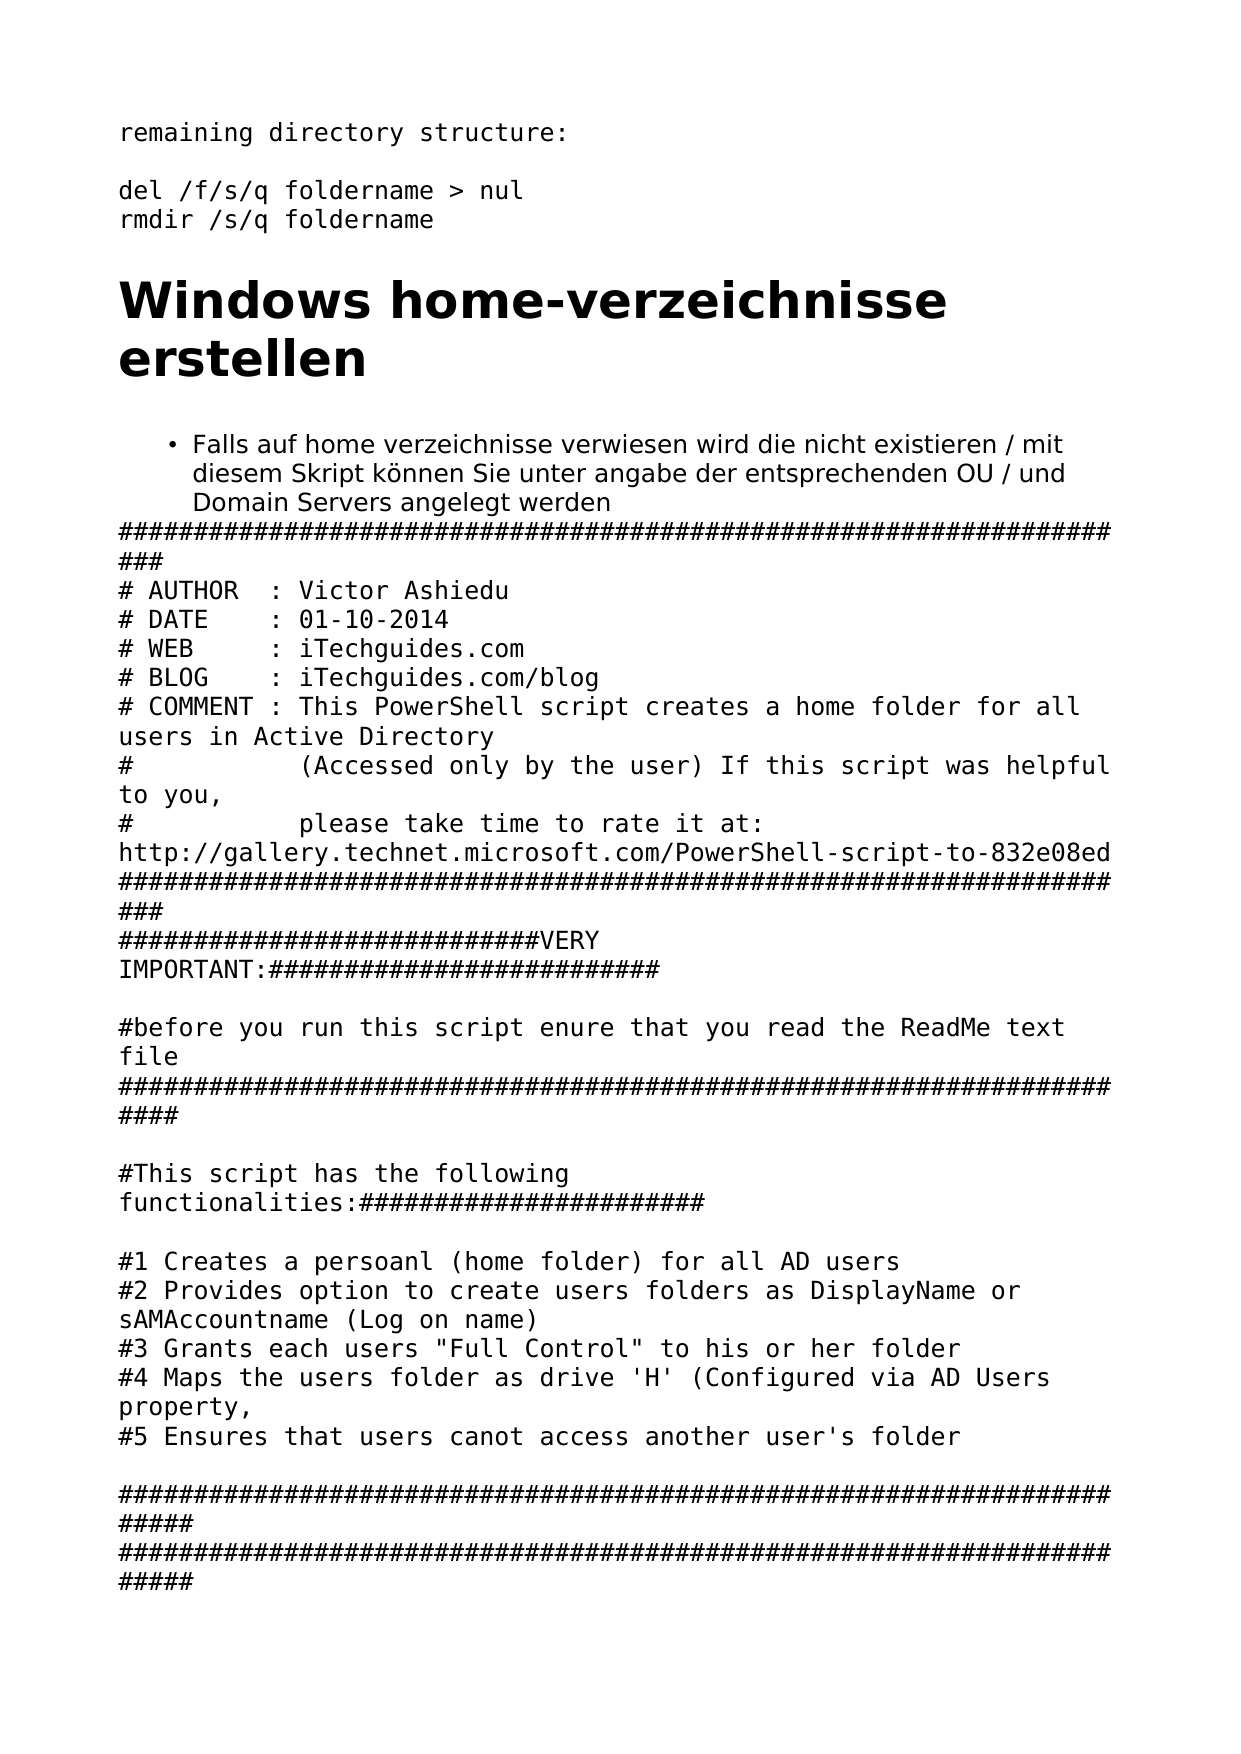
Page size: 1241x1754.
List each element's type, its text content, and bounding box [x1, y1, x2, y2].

subtitle Windows home-verzeichnisse erstellen [118, 272, 1122, 388]
list Falls auf home verzeichnisse verwiesen wird die nicht existieren / mit diesem Skript können Sie unter angabe der entsprechenden OU / und Domain Servers angelegt werden [177, 430, 1122, 517]
text remaining directory structure: del /f/s/q foldername > nul rmdir /s/q foldername [118, 118, 1122, 235]
text ##################################################################### # AUTHOR : Victor Ashiedu # DATE : 01-10-2014 # WEB : iTechguides.com # BLOG : iTechguides.com/blog # COMMENT : This PowerShell script creates a home folder for all users in Active Directory # (Accessed only by the user) If this script was helpful to you, # please take time to rate it at: http://gallery.technet.microsoft.com/PowerShell-script-to-832e08ed ##################################################################### ############################VERY IMPORTANT:########################## #before you run this script enure that you read the ReadMe text file ###################################################################### #This script has the following functionalities:####################### #1 Creates a persoanl (home folder) for all AD users #2 Provides option to create users folders as DisplayName or sAMAccountname (Log on name) #3 Grants each users "Full Control" to his or her folder #4 Maps the users folder as drive 'H' (Configured via AD Users property, #5 Ensures that users canot access another user's folder ####################################################################### ####################################################################### [118, 517, 1122, 1626]
